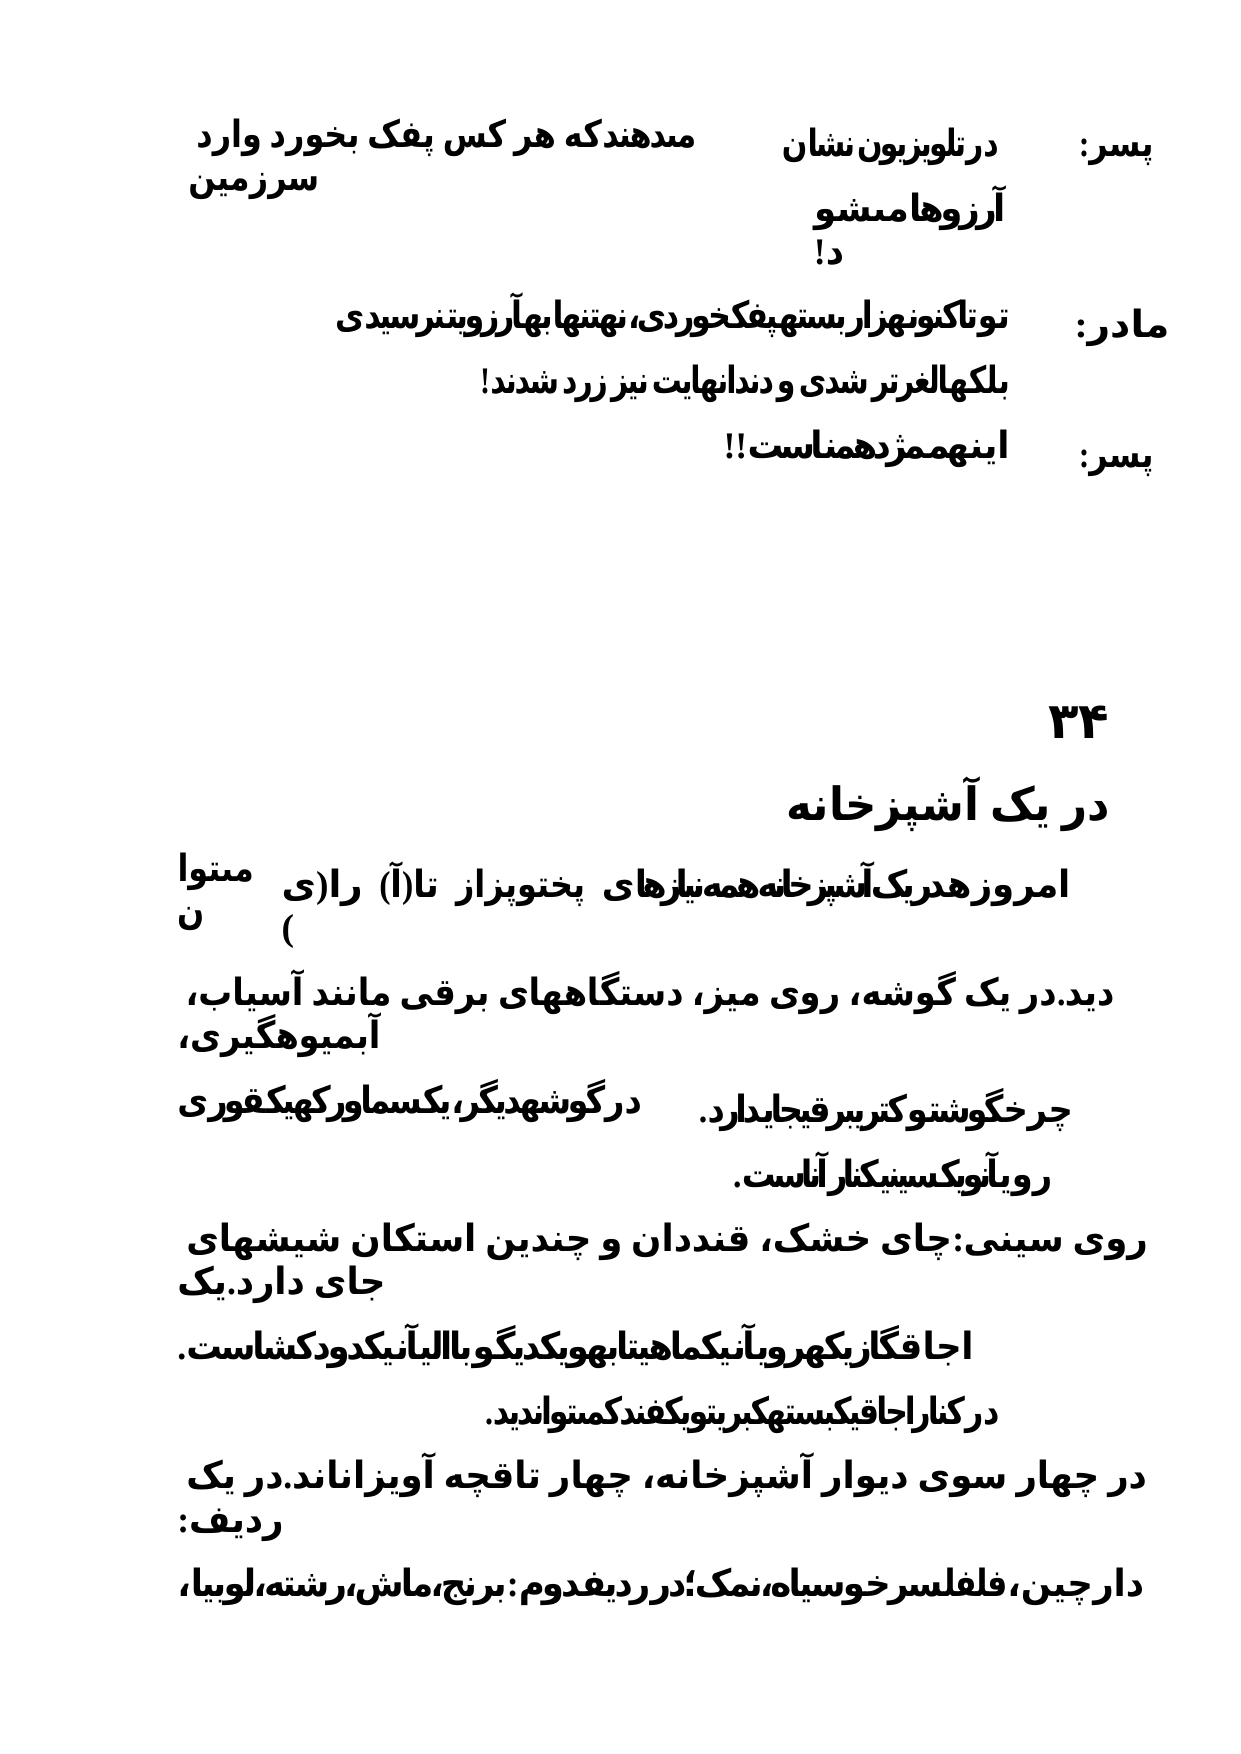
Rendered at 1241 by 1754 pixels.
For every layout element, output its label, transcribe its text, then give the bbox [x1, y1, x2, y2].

subtitle در يک آشپزخانه [220, 778, 1109, 831]
text مىتوان [177, 847, 269, 933]
text را(ی) [281, 863, 367, 949]
text پختوپزاز [456, 863, 590, 906]
text مىدھندکه ھر کس پفک بخورد وارد سرزمين [188, 112, 768, 199]
text اجاقگازیکهرویآنيکماھيتابهويکديگوباالیآنيکدودکشاست. [177, 1324, 1201, 1368]
text درتلويزيون نشان [782, 121, 1014, 164]
text دارچين،فلفلسرخوسياه،نمک؛دررديفدوم:برنج،ماش،رشته،لوبيا، [177, 1562, 1201, 1605]
text ديد.در يک گوشه، روی ميز، دستگاهھای برقی مانند آسياب، آبميوهگيری، [177, 971, 1201, 1057]
text توتاکنونھزاربستهپفکخوردی،نهتنھابهآرزويتنرسيدی [146, 294, 1010, 337]
text در چھار سوی ديوار آشپزخانه، چھار تاقچه آويزاناند.در يک رديف: [177, 1454, 1201, 1540]
text درکناراجاقيکبستهکبريتويکفندکمىتوانديد. [485, 1389, 1201, 1432]
text چرخگوشتوکتریبرقیجایدارد. [699, 1087, 1201, 1130]
text رویآنويکسينیکنارآناست. [733, 1152, 1201, 1195]
text پسر: [1079, 432, 1201, 475]
text روی سينی:چای خشک، قنددان و چندين استکان شيشهای جای دارد.يک [177, 1217, 1201, 1303]
text امروزهدر يک آشپزخانه ھمه نيازھای [602, 863, 1201, 906]
text مادر: [1074, 303, 1201, 346]
text درگوشهديگر،يکسماورکهيکقوری [177, 1078, 688, 1121]
text بلکهالغرتر شدی و دندانھايت نيز زرد شدند! [146, 358, 1010, 402]
subtitle ٣۴ [220, 691, 1109, 749]
text تا(آ) [379, 863, 444, 906]
text آرزوھامىشود! [814, 186, 1014, 272]
text پسر: [1079, 121, 1201, 164]
text اينھممژدهمناست!! [146, 423, 1010, 466]
